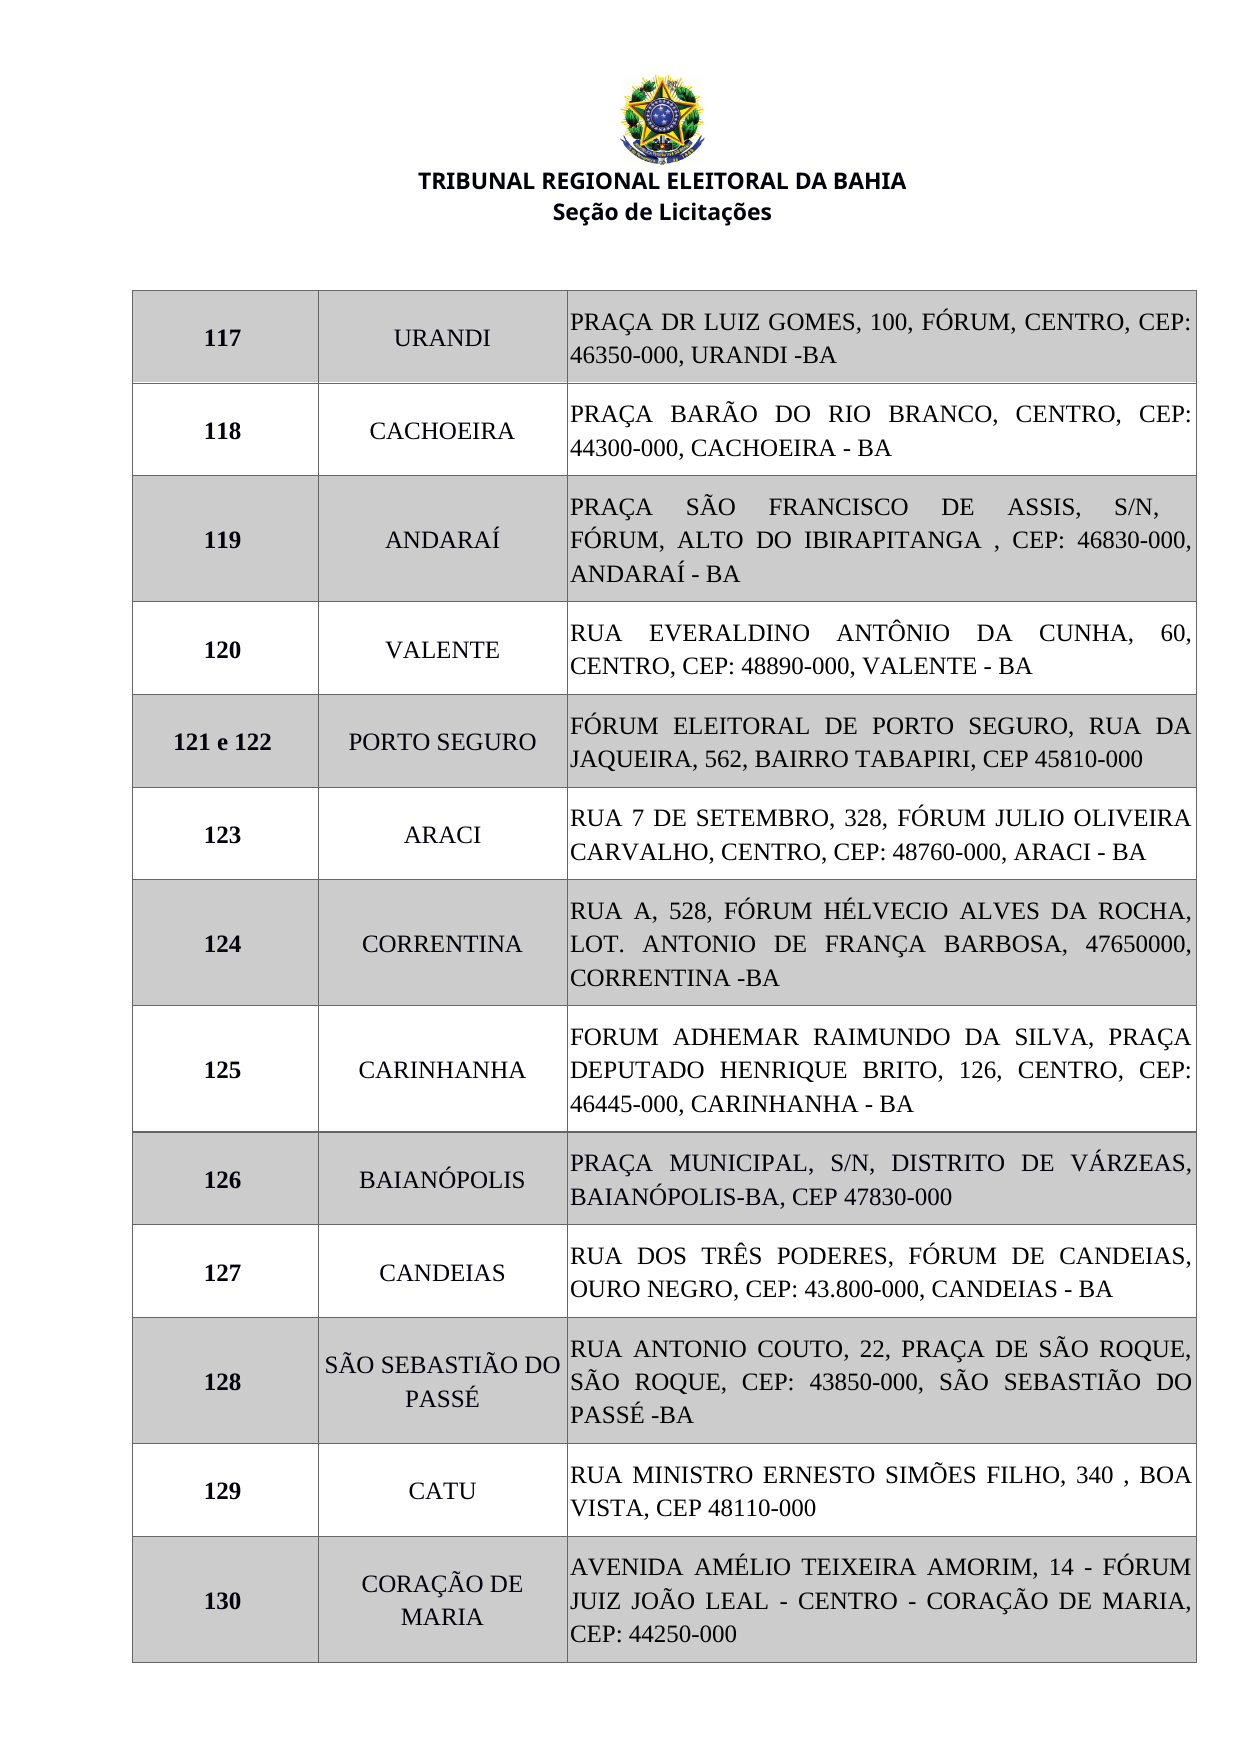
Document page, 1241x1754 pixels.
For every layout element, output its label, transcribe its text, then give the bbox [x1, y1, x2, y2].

table_cell 124 [133, 880, 318, 1005]
table_cell RUA MINISTRO ERNESTO SIMÕES FILHO, 340 , BOA VISTA, CEP 48110-000 [568, 1444, 1196, 1536]
table_cell RUA EVERALDINO ANTÔNIO DA CUNHA, 60, CENTRO, CEP: 48890-000, VALENTE - BA [568, 602, 1196, 694]
table_cell ARACI [319, 788, 567, 879]
table_cell 119 [133, 476, 318, 601]
table_cell AVENIDA AMÉLIO TEIXEIRA AMORIM, 14 - FÓRUM JUIZ JOÃO LEAL - CENTRO - CORAÇÃO DE MARIA, CEP: 44250-000 [568, 1537, 1196, 1662]
table_cell CACHOEIRA [319, 384, 567, 475]
table_cell FÓRUM ELEITORAL DE PORTO SEGURO, RUA DA JAQUEIRA, 562, BAIRRO TABAPIRI, CEP 45810-000 [568, 695, 1196, 787]
table_cell PRAÇA SÃO FRANCISCO DE ASSIS, S/N, FÓRUM, ALTO DO IBIRAPITANGA , CEP: 46830-000, ANDARAÍ - BA [568, 476, 1196, 601]
table_cell RUA ANTONIO COUTO, 22, PRAÇA DE SÃO ROQUE, SÃO ROQUE, CEP: 43850-000, SÃO SEBASTIÃO DO PASSÉ -BA [568, 1318, 1196, 1443]
table_cell 121 e 122 [133, 695, 318, 787]
table_cell ANDARAÍ [319, 476, 567, 601]
table_cell CANDEIAS [319, 1225, 567, 1317]
table_cell RUA DOS TRÊS PODERES, FÓRUM DE CANDEIAS, OURO NEGRO, CEP: 43.800-000, CANDEIAS - BA [568, 1225, 1196, 1317]
table_cell 130 [133, 1537, 318, 1662]
table_cell FORUM ADHEMAR RAIMUNDO DA SILVA, PRAÇA DEPUTADO HENRIQUE BRITO, 126, CENTRO, CEP: 46445-000, CARINHANHA - BA [568, 1006, 1196, 1131]
table_cell SÃO SEBASTIÃO DO PASSÉ [319, 1318, 567, 1443]
table_cell CATU [319, 1444, 567, 1536]
table_cell VALENTE [319, 602, 567, 694]
table_cell CORRENTINA [319, 880, 567, 1005]
table_cell 127 [133, 1225, 318, 1317]
table_cell 117 [133, 291, 318, 382]
table_cell PRAÇA DR LUIZ GOMES, 100, FÓRUM, CENTRO, CEP: 46350-000, URANDI -BA [568, 291, 1196, 382]
table_cell 125 [133, 1006, 318, 1131]
table_cell 129 [133, 1444, 318, 1536]
table_cell CORAÇÃO DE MARIA [319, 1537, 567, 1662]
table_cell 126 [133, 1133, 318, 1224]
table_cell 118 [133, 384, 318, 475]
table_cell CARINHANHA [319, 1006, 567, 1131]
table_cell URANDI [319, 291, 567, 382]
table_cell BAIANÓPOLIS [319, 1133, 567, 1224]
table_cell PRAÇA BARÃO DO RIO BRANCO, CENTRO, CEP: 44300-000, CACHOEIRA - BA [568, 384, 1196, 475]
table_cell RUA A, 528, FÓRUM HÉLVECIO ALVES DA ROCHA, LOT. ANTONIO DE FRANÇA BARBOSA, 47650000, CORRENTINA -BA [568, 880, 1196, 1005]
table_cell 120 [133, 602, 318, 694]
table_cell 123 [133, 788, 318, 879]
table_cell RUA 7 DE SETEMBRO, 328, FÓRUM JULIO OLIVEIRA CARVALHO, CENTRO, CEP: 48760-000, ARACI - BA [568, 788, 1196, 879]
table_cell PRAÇA MUNICIPAL, S/N, DISTRITO DE VÁRZEAS, BAIANÓPOLIS-BA, CEP 47830-000 [568, 1133, 1196, 1224]
table_cell PORTO SEGURO [319, 695, 567, 787]
table_cell 128 [133, 1318, 318, 1443]
